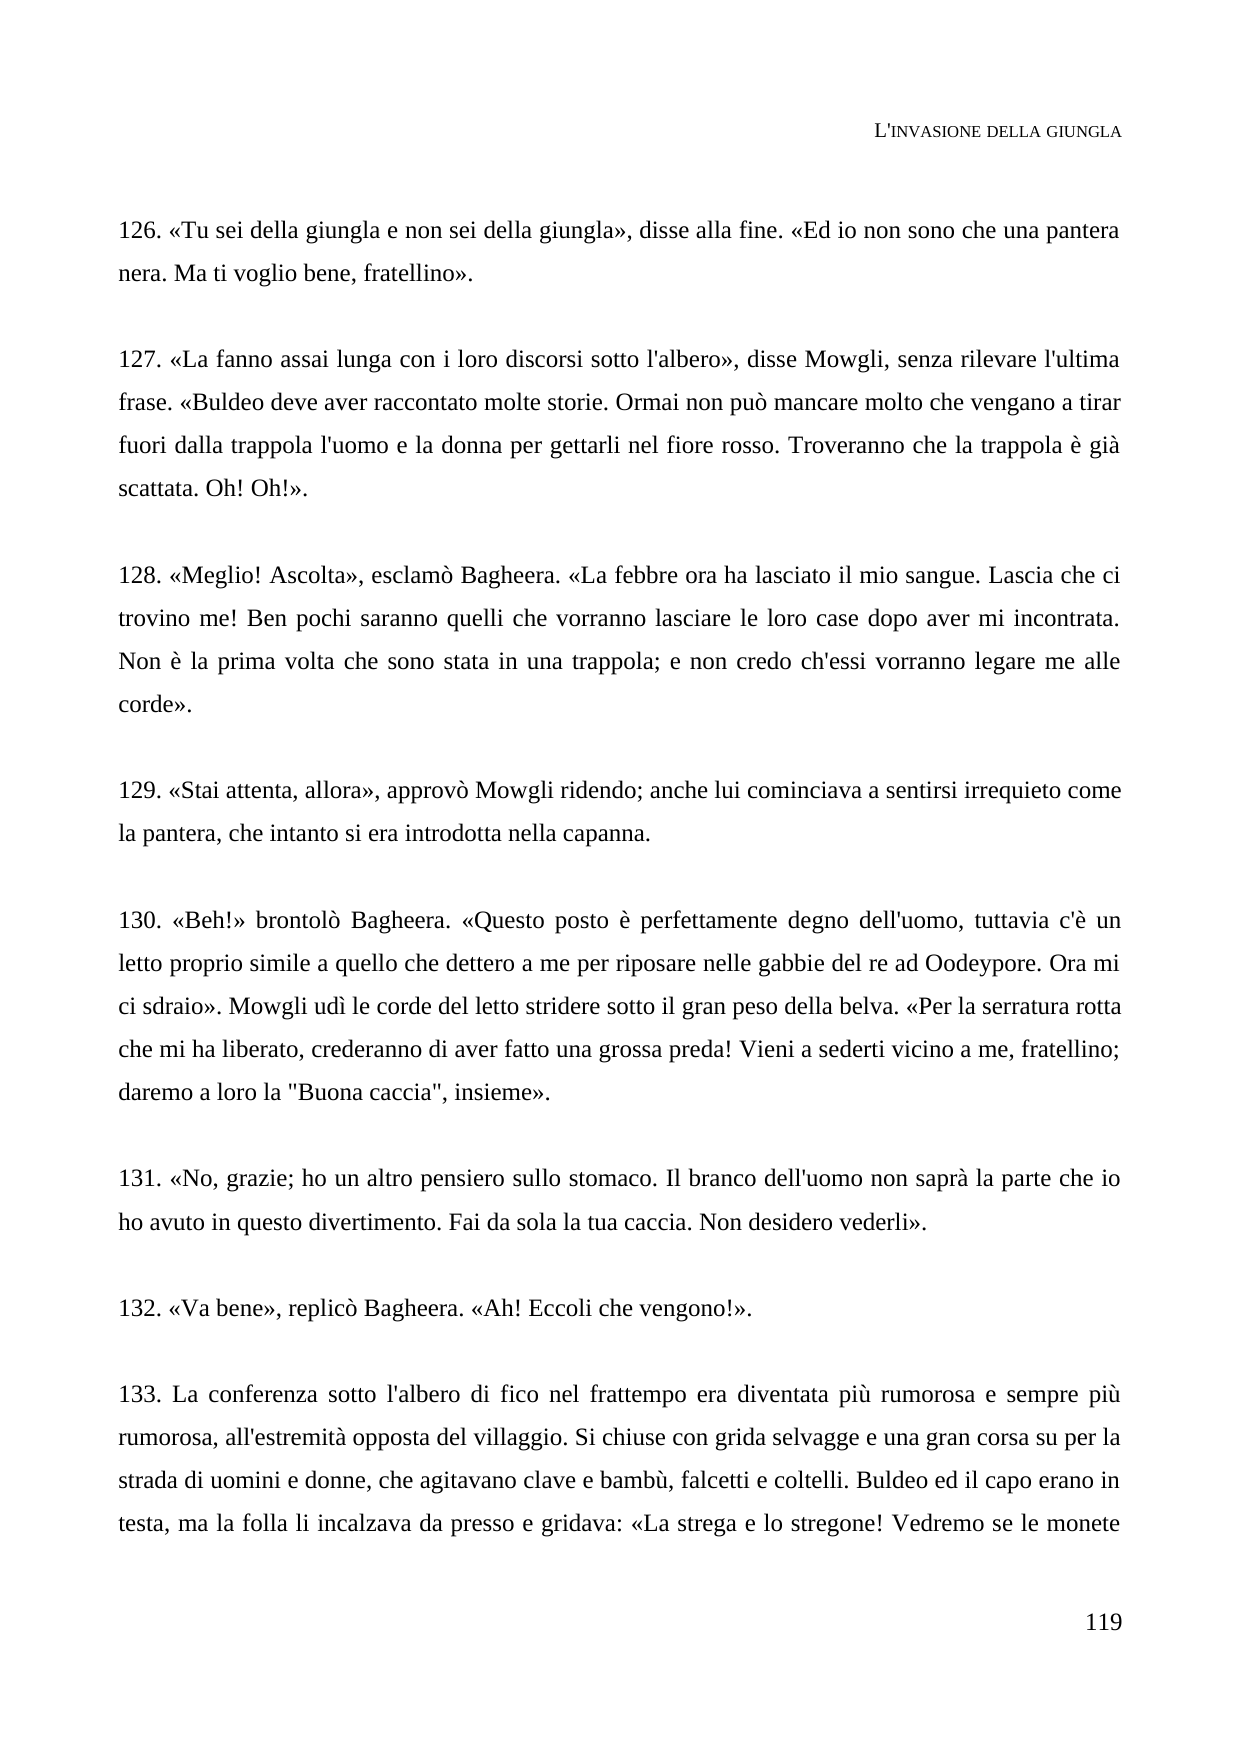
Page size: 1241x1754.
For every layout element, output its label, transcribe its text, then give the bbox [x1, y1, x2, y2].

text 132. «Va bene», replicò Bagheera. «Ah! Eccoli che vengono!». [118, 1293, 1122, 1322]
text 131. «No, grazie; ho un altro pensiero sullo stomaco. Il branco dell'uomo non saprà la parte che io ho avuto in questo divertimento. Fai da sola la tua caccia. Non desidero vederli». [118, 1163, 1122, 1235]
text 128. «Meglio! Ascolta», esclamò Bagheera. «La febbre ora ha lasciato il mio sangue. Lascia che ci trovino me! Ben pochi saranno quelli che vorranno lasciare le loro case dopo aver mi incontrata. Non è la prima volta che sono stata in una trappola; e non credo ch'essi vorranno legare me alle corde». [118, 560, 1122, 718]
text 133. La conferenza sotto l'albero di fico nel frattempo era diventata più rumorosa e sempre più rumorosa, all'estremità opposta del villaggio. Si chiuse con grida selvagge e una gran corsa su per la strada di uomini e donne, che agitavano clave e bambù, falcetti e coltelli. Buldeo ed il capo erano in testa, ma la folla li incalzava da presso e gridava: «La strega e lo stregone! Vedremo se le monete [118, 1379, 1122, 1537]
text 130. «Beh!» brontolò Bagheera. «Questo posto è perfettamente degno dell'uomo, tuttavia c'è un letto proprio simile a quello che dettero a me per riposare nelle gabbie del re ad Oodeypore. Ora mi ci sdraio». Mowgli udì le corde del letto stridere sotto il gran peso della belva. «Per la serratura rotta che mi ha liberato, crederanno di aver fatto una grossa preda! Vieni a sederti vicino a me, fratellino; daremo a loro la "Buona caccia", insieme». [118, 905, 1122, 1106]
text 127. «La fanno assai lunga con i loro discorsi sotto l'albero», disse Mowgli, senza rilevare l'ultima frase. «Buldeo deve aver raccontato molte storie. Ormai non può mancare molto che vengano a tirar fuori dalla trappola l'uomo e la donna per gettarli nel fiore rosso. Troveranno che la trappola è già scattata. Oh! Oh!». [118, 344, 1122, 502]
text 126. «Tu sei della giungla e non sei della giungla», disse alla fine. «Ed io non sono che una pantera nera. Ma ti voglio bene, fratellino». [118, 215, 1122, 287]
text 129. «Stai attenta, allora», approvò Mowgli ridendo; anche lui cominciava a sentirsi irrequieto come la pantera, che intanto si era introdotta nella capanna. [118, 775, 1122, 847]
